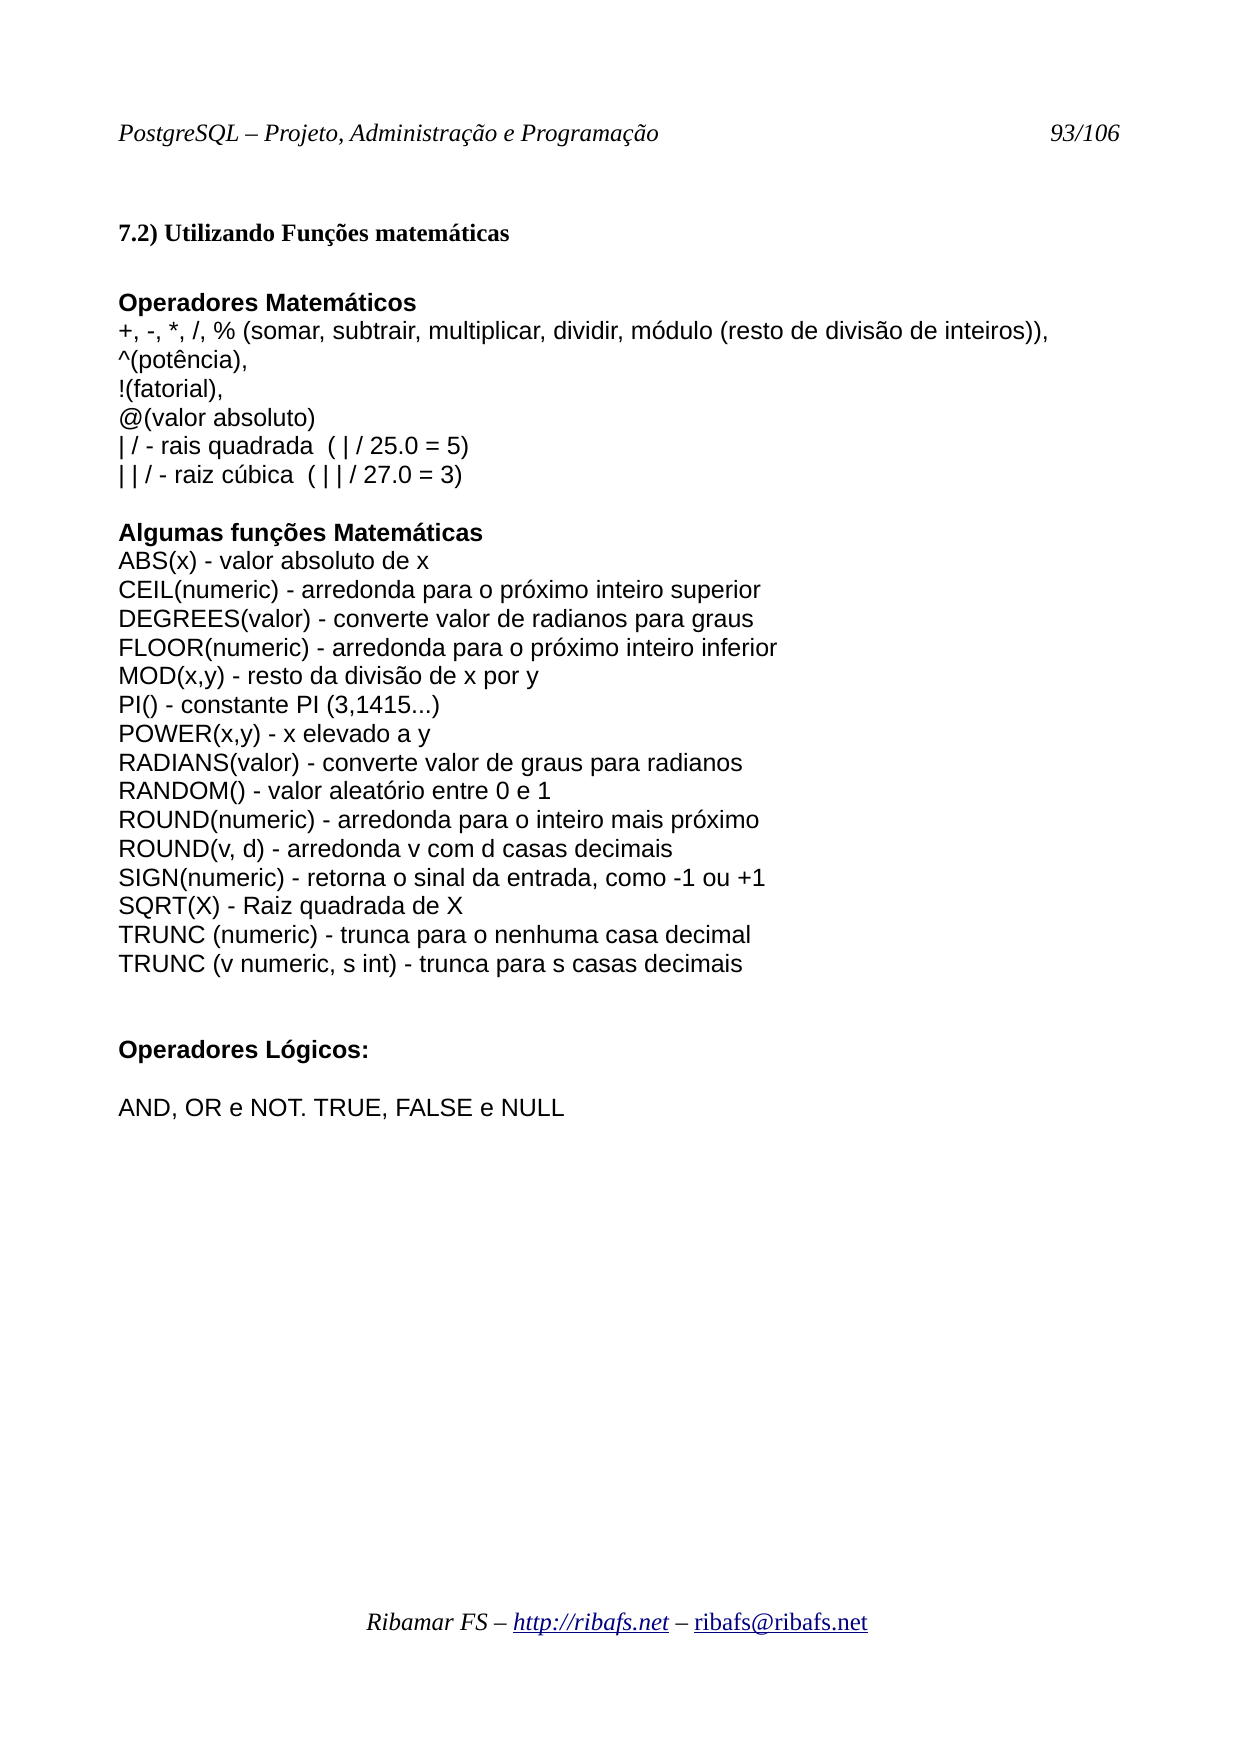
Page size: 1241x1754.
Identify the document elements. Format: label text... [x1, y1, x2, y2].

text | | / - raiz cúbica ( | | / 27.0 = 3) [118, 460, 1122, 489]
text AND, OR e NOT. TRUE, FALSE e NULL [118, 1093, 1122, 1121]
text RADIANS(valor) - converte valor de graus para radianos [118, 748, 1122, 776]
text MOD(x,y) - resto da divisão de x por y [118, 661, 1122, 690]
text TRUNC (numeric) - trunca para o nenhuma casa decimal [118, 920, 1122, 949]
text ROUND(numeric) - arredonda para o inteiro mais próximo [118, 805, 1122, 834]
text RANDOM() - valor aleatório entre 0 e 1 [118, 776, 1122, 805]
text Operadores Lógicos: [118, 1035, 1122, 1064]
text Operadores Matemáticos [118, 288, 1122, 316]
text CEIL(numeric) - arredonda para o próximo inteiro superior [118, 575, 1122, 604]
text POWER(x,y) - x elevado a y [118, 719, 1122, 748]
text SQRT(X) - Raiz quadrada de X [118, 891, 1122, 920]
text SIGN(numeric) - retorna o sinal da entrada, como -1 ou +1 [118, 863, 1122, 891]
text ABS(x) - valor absoluto de x [118, 546, 1122, 575]
text +, -, *, /, % (somar, subtrair, multiplicar, dividir, módulo (resto de divisão de inteiros)), ^(potência), [118, 316, 1122, 374]
text !(fatorial), [118, 374, 1122, 403]
text @(valor absoluto) [118, 403, 1122, 431]
text FLOOR(numeric) - arredonda para o próximo inteiro inferior [118, 633, 1122, 661]
text 7.2) Utilizando Funções matemáticas [118, 218, 1122, 275]
text DEGREES(valor) - converte valor de radianos para graus [118, 604, 1122, 633]
text TRUNC (v numeric, s int) - trunca para s casas decimais [118, 949, 1122, 978]
text | / - rais quadrada ( | / 25.0 = 5) [118, 431, 1122, 460]
text ROUND(v, d) - arredonda v com d casas decimais [118, 834, 1122, 863]
text Algumas funções Matemáticas [118, 518, 1122, 546]
text PI() - constante PI (3,1415...) [118, 690, 1122, 719]
